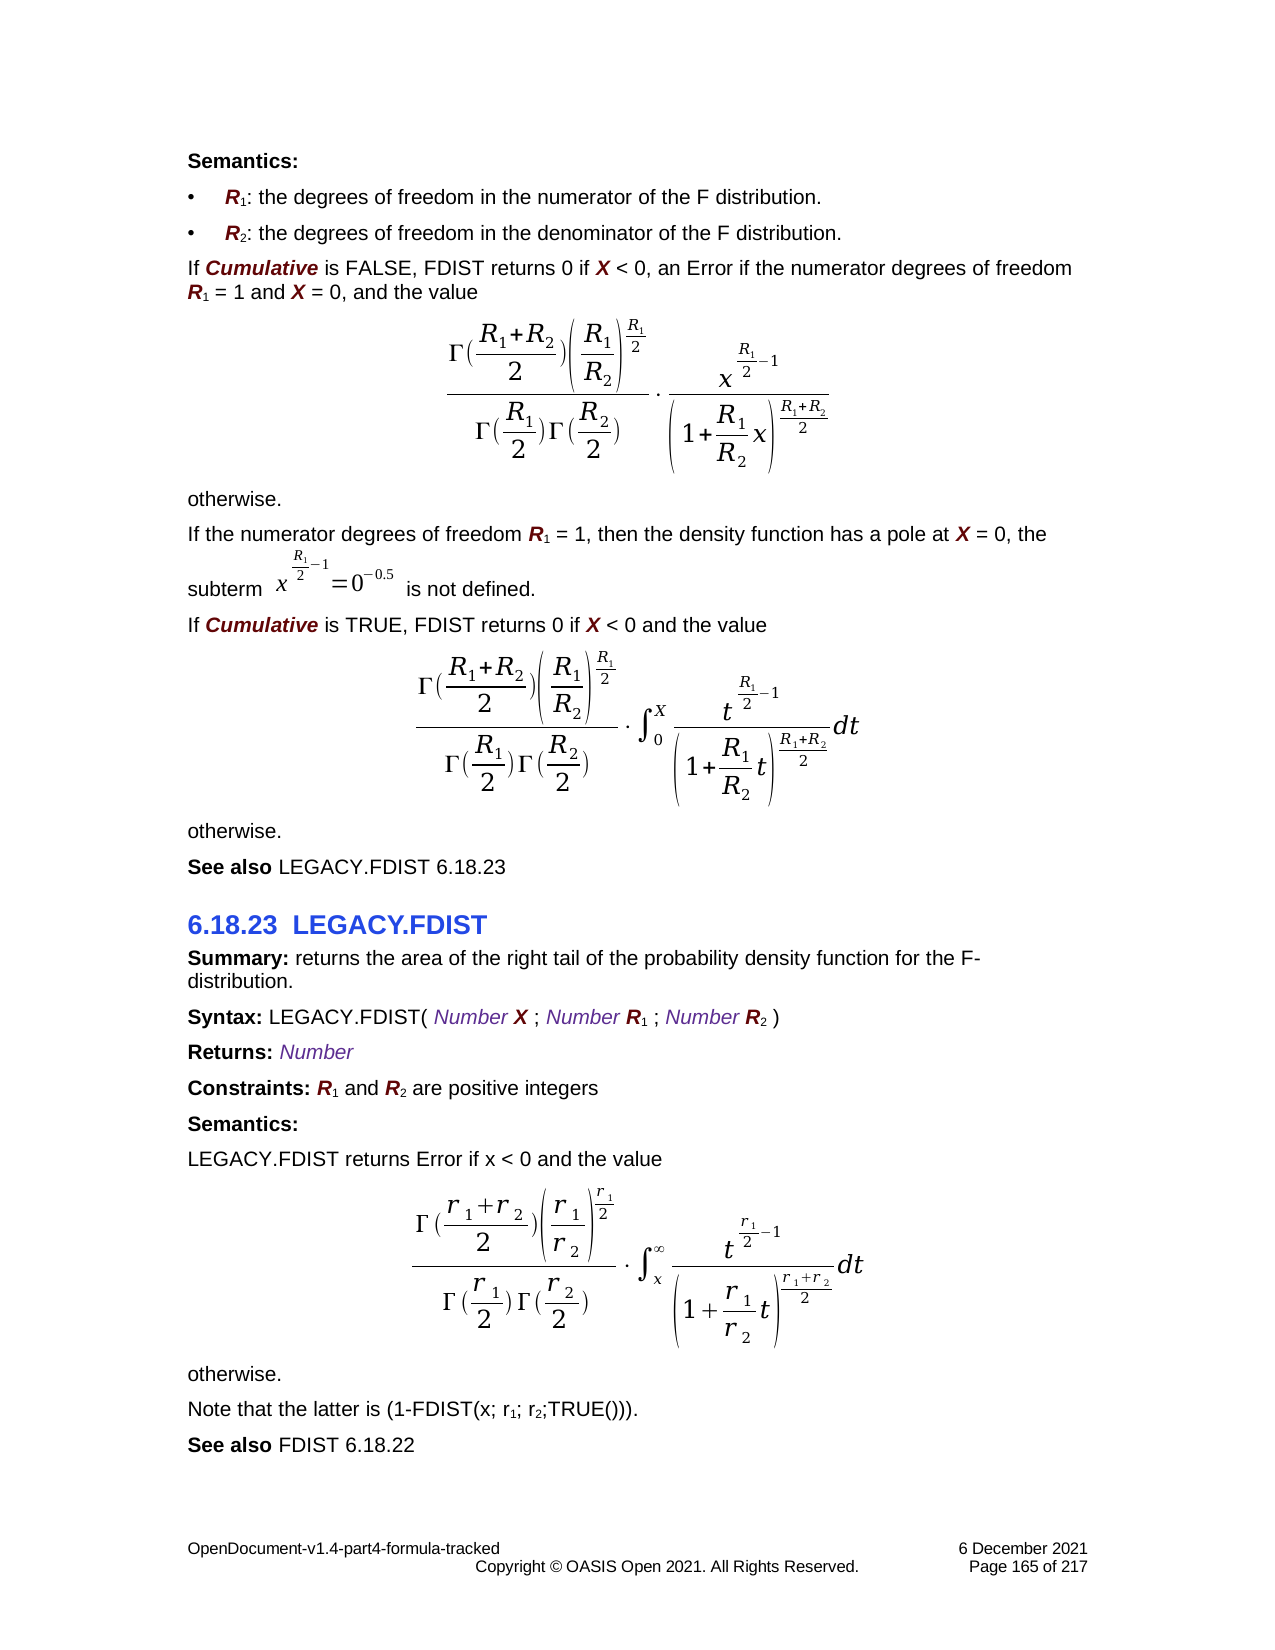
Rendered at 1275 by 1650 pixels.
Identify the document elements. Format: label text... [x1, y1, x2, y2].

text Semantics: [187, 1112, 1088, 1136]
text If the numerator degrees of freedom R1 = 1, then the density function has a pole at X = 0, the subterm is not defined. [187, 523, 1088, 601]
text otherwise. [187, 1362, 1088, 1386]
text Constraints: R1 and R2 are positive integers [187, 1076, 1088, 1100]
text If Cumulative is FALSE, FDIST returns 0 if X < 0, an Error if the numerator degrees of freedom R1 = 1 and X = 0, and the value [187, 257, 1088, 304]
text See also LEGACY.FDIST 6.18.23 [187, 855, 1088, 879]
text Note that the latter is (1-FDIST(x; r1; r2;TRUE())). [187, 1398, 1088, 1421]
text otherwise. [187, 820, 1088, 843]
text Returns: Number [187, 1041, 1088, 1064]
text Semantics: [187, 150, 1088, 173]
text otherwise. [187, 487, 1088, 511]
list R1: the degrees of freedom in the numerator of the F distribution. [187, 186, 1088, 209]
text See also FDIST 6.18.22 [187, 1433, 1088, 1457]
text If Cumulative is TRUE, FDIST returns 0 if X < 0 and the value [187, 613, 1088, 637]
text Syntax: LEGACY.FDIST( Number X ; Number R1 ; Number R2 ) [187, 1005, 1088, 1029]
text LEGACY.FDIST returns Error if x < 0 and the value [187, 1148, 1088, 1171]
text Summary: returns the area of the right tail of the probability density function for the F-distribution. [187, 946, 1088, 993]
subtitle LEGACY.FDIST [187, 910, 1088, 940]
list R2: the degrees of freedom in the denominator of the F distribution. [187, 221, 1088, 245]
